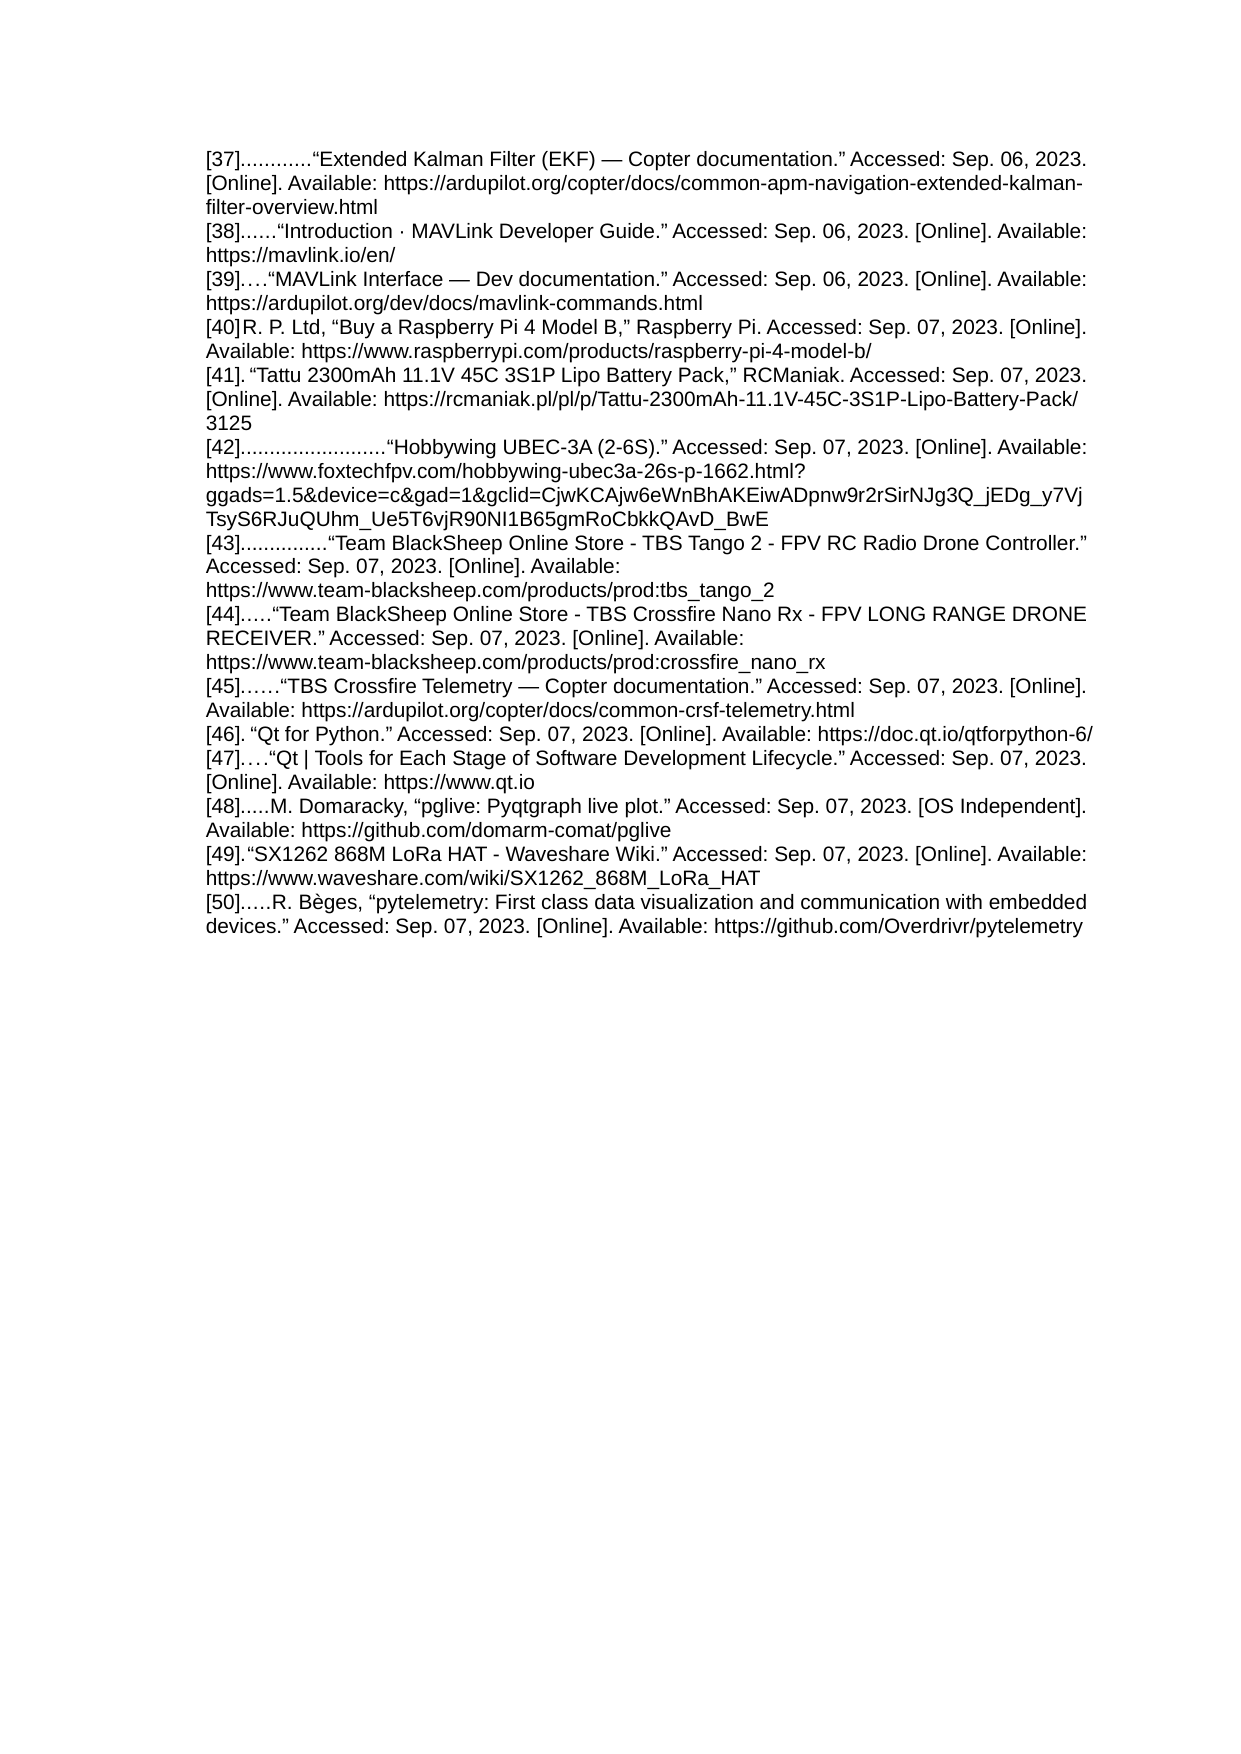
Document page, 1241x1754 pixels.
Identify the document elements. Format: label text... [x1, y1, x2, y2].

text [50] R. Bèges, “pytelemetry: First class data visualization and communication with embedded devices.” Accessed: Sep. 07, 2023. [Online]. Available: https://github.com/Overdrivr/pytelemetry [206, 890, 1093, 938]
text [37] “Extended Kalman Filter (EKF) — Copter documentation.” Accessed: Sep. 06, 2023. [Online]. Available: https://ardupilot.org/copter/docs/common-apm-navigation-extended-kalman-filter-overview.html [206, 147, 1093, 219]
text [49] “SX1262 868M LoRa HAT - Waveshare Wiki.” Accessed: Sep. 07, 2023. [Online]. Available: https://www.waveshare.com/wiki/SX1262_868M_LoRa_HAT [206, 842, 1093, 890]
text [46] “Qt for Python.” Accessed: Sep. 07, 2023. [Online]. Available: https://doc.qt.io/qtforpython-6/ [206, 722, 1093, 746]
text [38] “Introduction · MAVLink Developer Guide.” Accessed: Sep. 06, 2023. [Online]. Available: https://mavlink.io/en/ [206, 219, 1093, 267]
text [47] “Qt | Tools for Each Stage of Software Development Lifecycle.” Accessed: Sep. 07, 2023. [Online]. Available: https://www.qt.io [206, 746, 1093, 794]
text [39] “MAVLink Interface — Dev documentation.” Accessed: Sep. 06, 2023. [Online]. Available: https://ardupilot.org/dev/docs/mavlink-commands.html [206, 267, 1093, 315]
text [48] M. Domaracky, “pglive: Pyqtgraph live plot.” Accessed: Sep. 07, 2023. [OS Independent]. Available: https://github.com/domarm-comat/pglive [206, 794, 1093, 842]
text [45] “TBS Crossfire Telemetry — Copter documentation.” Accessed: Sep. 07, 2023. [Online]. Available: https://ardupilot.org/copter/docs/common-crsf-telemetry.html [206, 674, 1093, 722]
text [40] R. P. Ltd, “Buy a Raspberry Pi 4 Model B,” Raspberry Pi. Accessed: Sep. 07, 2023. [Online]. Available: https://www.raspberrypi.com/products/raspberry-pi-4-model-b/ [206, 315, 1093, 363]
text [41] “Tattu 2300mAh 11.1V 45C 3S1P Lipo Battery Pack,” RCManiak. Accessed: Sep. 07, 2023. [Online]. Available: https://rcmaniak.pl/pl/p/Tattu-2300mAh-11.1V-45C-3S1P-Lipo-Battery-Pack/3125 [206, 363, 1093, 434]
text [44] “Team BlackSheep Online Store - TBS Crossfire Nano Rx - FPV LONG RANGE DRONE RECEIVER.” Accessed: Sep. 07, 2023. [Online]. Available: https://www.team-blacksheep.com/products/prod:crossfire_nano_rx [206, 602, 1093, 674]
text [42] “Hobbywing UBEC-3A (2-6S).” Accessed: Sep. 07, 2023. [Online]. Available: https://www.foxtechfpv.com/hobbywing-ubec3a-26s-p-1662.html?ggads=1.5&device=c&gad=1&gclid=CjwKCAjw6eWnBhAKEiwADpnw9r2rSirNJg3Q_jEDg_y7VjTsyS6RJuQUhm_Ue5T6vjR90NI1B65gmRoCbkkQAvD_BwE [206, 434, 1093, 530]
text [43] “Team BlackSheep Online Store - TBS Tango 2 - FPV RC Radio Drone Controller.” Accessed: Sep. 07, 2023. [Online]. Available: https://www.team-blacksheep.com/products/prod:tbs_tango_2 [206, 530, 1093, 602]
